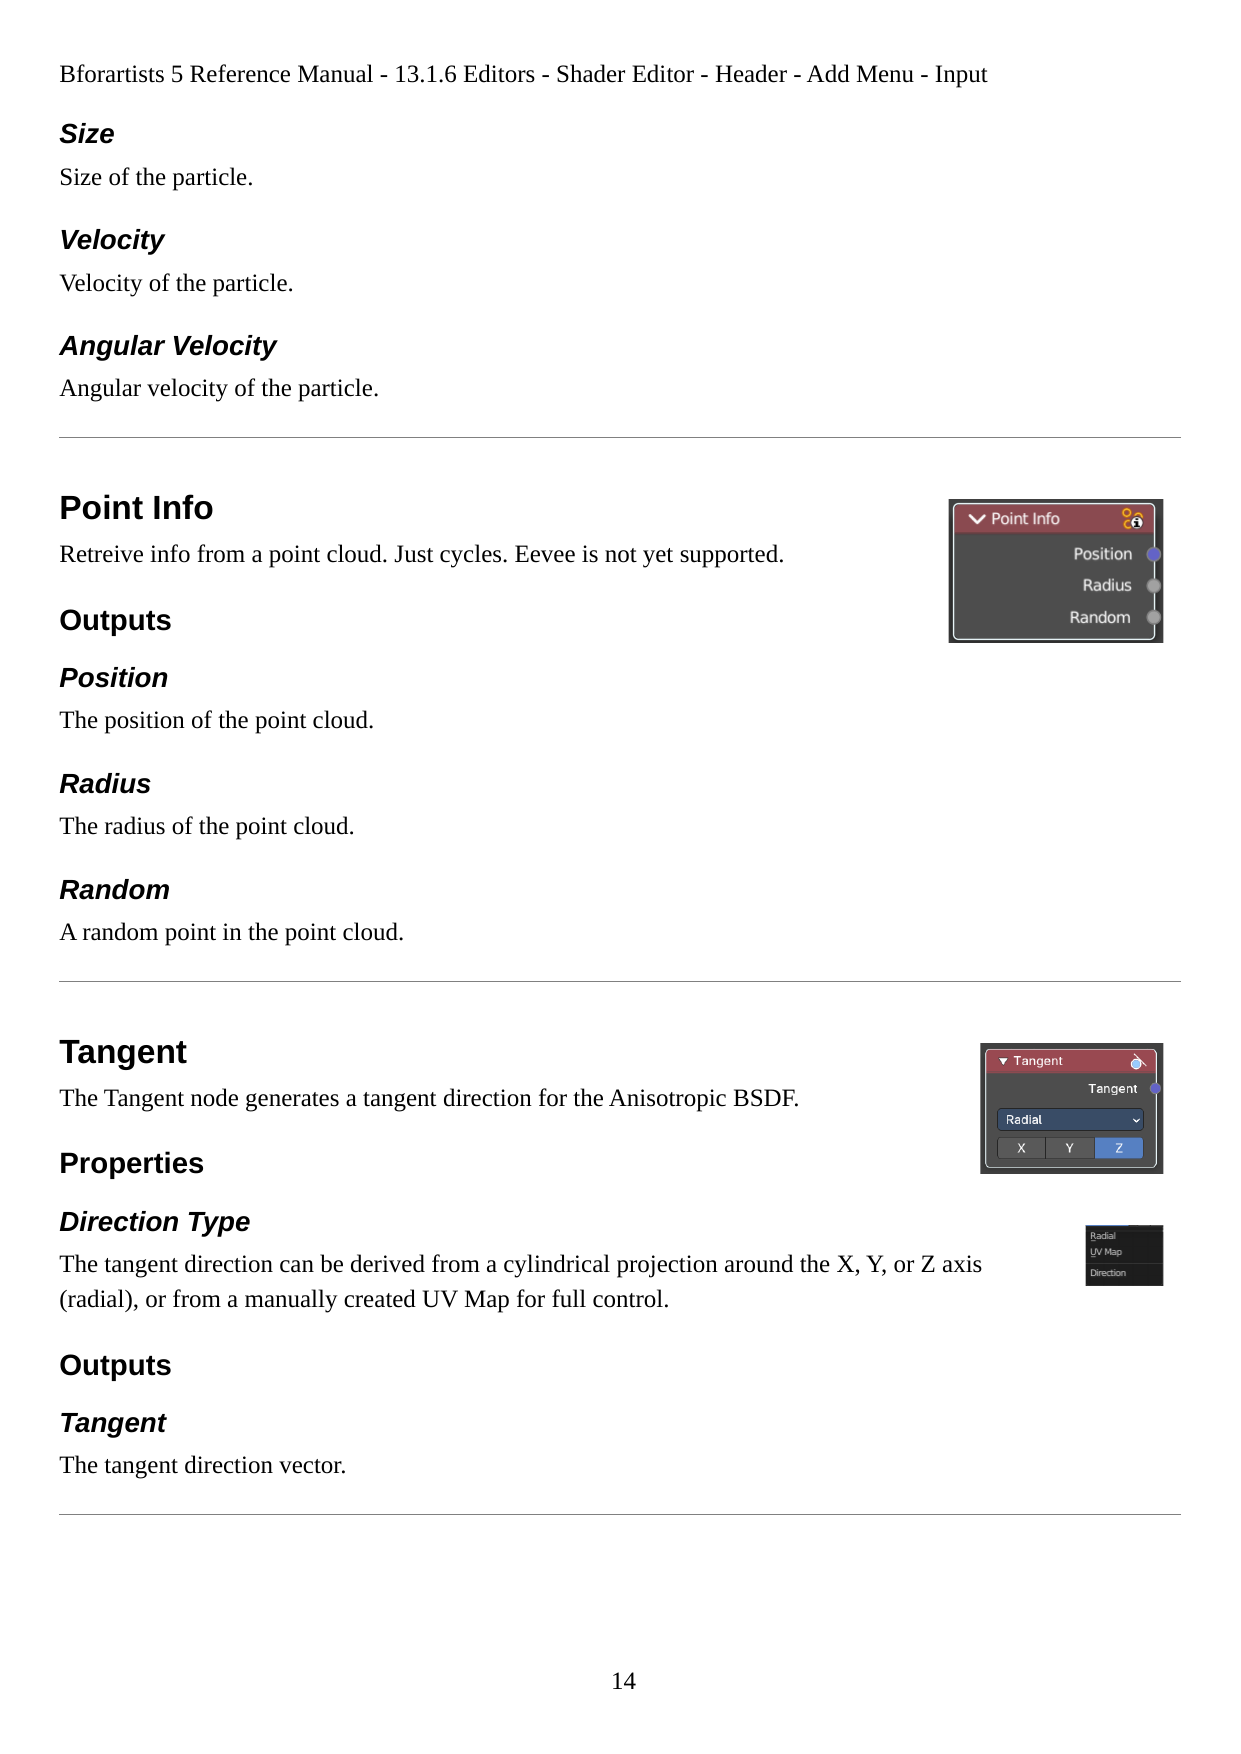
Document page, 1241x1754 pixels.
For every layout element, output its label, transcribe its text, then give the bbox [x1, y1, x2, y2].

subtitle Position [59, 661, 1181, 693]
text Velocity of the particle. [59, 268, 1181, 296]
text The tangent direction can be derived from a cylindrical projection around the X, Y, or Z axis (radial), or from a manually created UV Map for full control. [59, 1249, 1181, 1313]
text The position of the point cloud. [59, 706, 1181, 734]
subtitle Outputs [59, 1347, 1181, 1381]
picture [1085, 1225, 1164, 1286]
text The tangent direction vector. [59, 1451, 1181, 1479]
subtitle [1164, 602, 1181, 636]
text A random point in the point cloud. [59, 917, 1181, 946]
subtitle Direction Type [59, 1205, 1181, 1237]
subtitle Angular Velocity [59, 329, 1181, 361]
picture [980, 1043, 1164, 1174]
text The Tangent node generates a tangent direction for the Anisotropic BSDF. [59, 1083, 980, 1111]
text Retreive info from a point cloud. Just cycles. Eevee is not yet supported. [59, 539, 948, 567]
picture [948, 499, 1164, 643]
subtitle Velocity [59, 223, 1181, 255]
text Angular velocity of the particle. [59, 373, 1181, 402]
subtitle Point Info [59, 488, 1181, 526]
subtitle Tangent [59, 1031, 1181, 1070]
text Size of the particle. [59, 162, 1181, 190]
text The radius of the point cloud. [59, 811, 1181, 840]
subtitle Outputs [59, 602, 948, 636]
subtitle Radius [59, 767, 1181, 799]
subtitle Size [59, 117, 1181, 149]
subtitle Properties [59, 1146, 1181, 1180]
subtitle Random [59, 873, 1181, 905]
subtitle Tangent [59, 1406, 1181, 1438]
